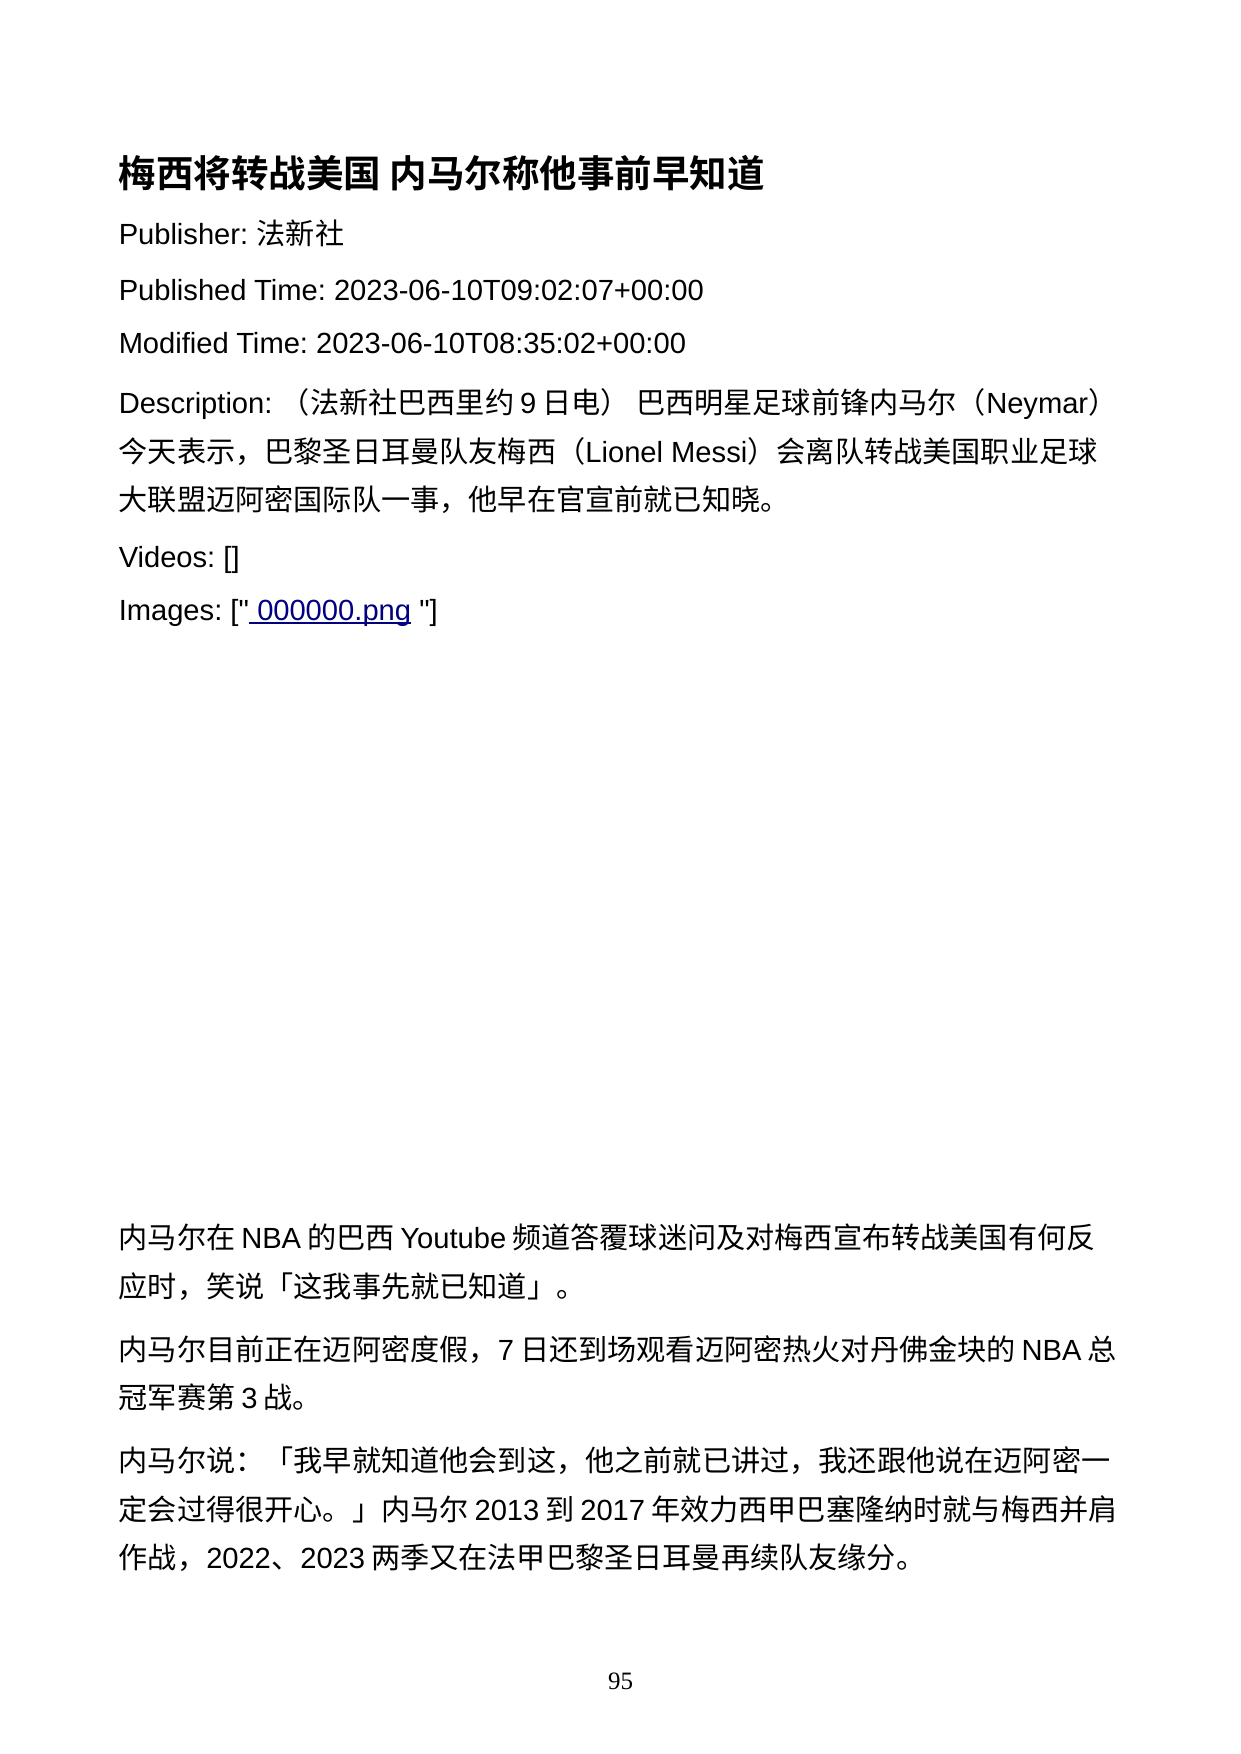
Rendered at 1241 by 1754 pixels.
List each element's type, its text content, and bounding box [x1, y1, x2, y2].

text Description: （法新社巴西里约9日电） 巴西明星足球前锋内马尔（Neymar）今天表示，巴黎圣日耳曼队友梅西（Lionel Messi）会离队转战美国职业足球大联盟迈阿密国际队一事，他早在官宣前就已知晓。 [118, 380, 1122, 519]
subtitle 梅西将转战美国 内马尔称他事前早知道 [118, 143, 1122, 198]
text 内马尔在NBA的巴西Youtube频道答覆球迷问及对梅西宣布转战美国有何反应时，笑说「这我事先就已知道」。 [118, 1214, 1122, 1305]
text Published Time: 2023-06-10T09:02:07+00:00 [118, 273, 1122, 307]
text Modified Time: 2023-06-10T08:35:02+00:00 [118, 327, 1122, 360]
text 内马尔目前正在迈阿密度假，7日还到场观看迈阿密热火对丹佛金块的NBA总冠军赛第3战。 [118, 1326, 1122, 1417]
text Images: [" 000000.png "] [118, 593, 1122, 627]
text Publisher: 法新社 [118, 210, 1122, 253]
text Videos: [] [118, 540, 1122, 573]
text 内马尔说：「我早就知道他会到这，他之前就已讲过，我还跟他说在迈阿密一定会过得很开心。」内马尔2013到2017年效力西甲巴塞隆纳时就与梅西并肩作战，2022、2023两季又在法甲巴黎圣日耳曼再续队友缘分。 [118, 1438, 1122, 1577]
